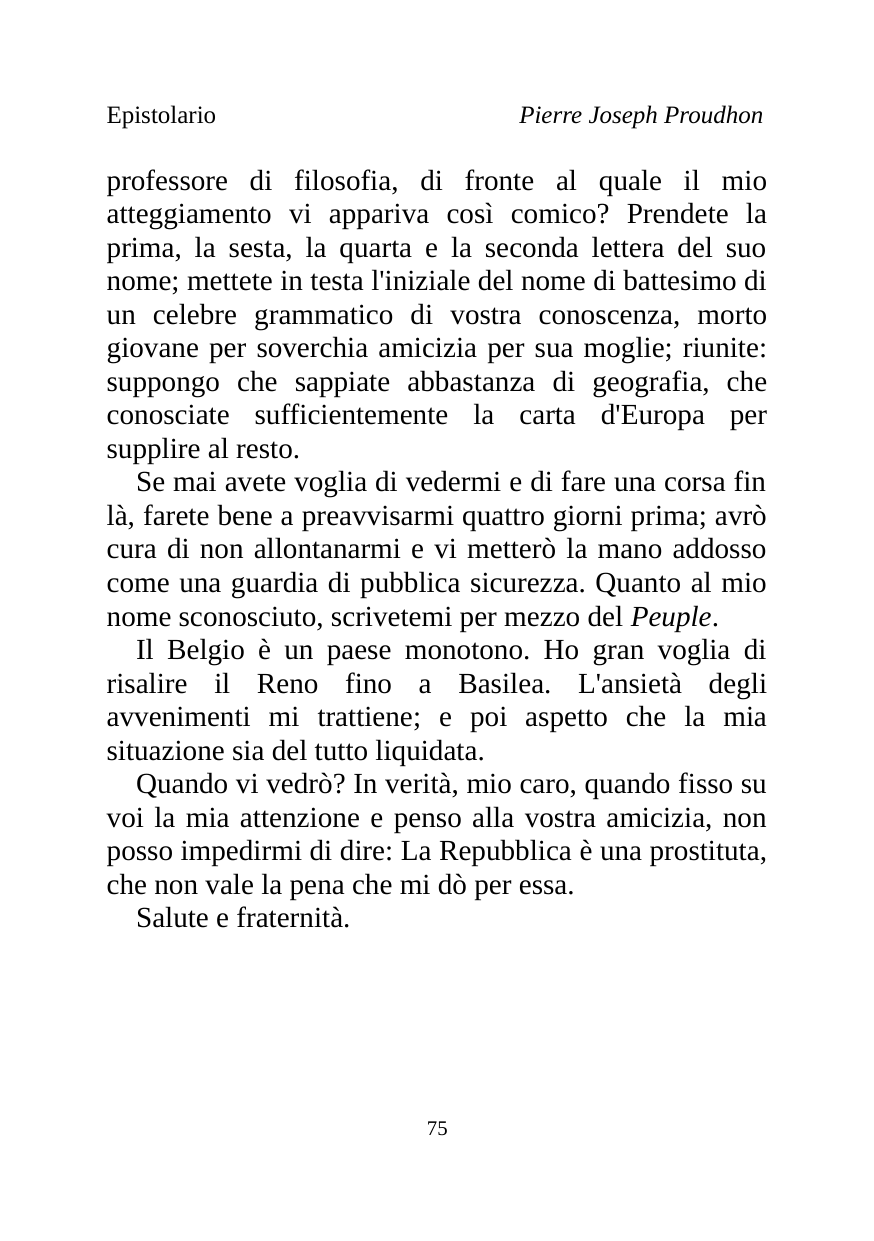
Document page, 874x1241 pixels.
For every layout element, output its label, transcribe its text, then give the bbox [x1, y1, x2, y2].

text Quando vi vedrò? In verità, mio caro, quando fisso su voi la mia attenzione e penso alla vostra amicizia, non posso impedirmi di dire: La Repubblica è una prostituta, che non vale la pena che mi dò per essa. [106, 766, 768, 901]
text professore di filosofia, di fronte al quale il mio atteggiamento vi appariva così comico? Prendete la prima, la sesta, la quarta e la seconda lettera del suo nome; mettete in testa l'iniziale del nome di battesimo di un celebre grammatico di vostra conoscenza, morto giovane per soverchia amicizia per sua moglie; riunite: suppongo che sappiate abbastanza di geografia, che conosciate sufficientemente la carta d'Europa per supplire al resto. [106, 163, 768, 464]
text Salute e fraternità. [106, 901, 768, 934]
text Il Belgio è un paese monotono. Ho gran voglia di risalire il Reno fino a Basilea. L'ansietà degli avvenimenti mi trattiene; e poi aspetto che la mia situazione sia del tutto liquidata. [106, 632, 768, 766]
text Se mai avete voglia di vedermi e di fare una corsa fin là, farete bene a preavvisarmi quattro giorni prima; avrò cura di non allontanarmi e vi metterò la mano addosso come una guardia di pubblica sicurezza. Quanto al mio nome sconosciuto, scrivetemi per mezzo del Peuple. [106, 464, 768, 632]
